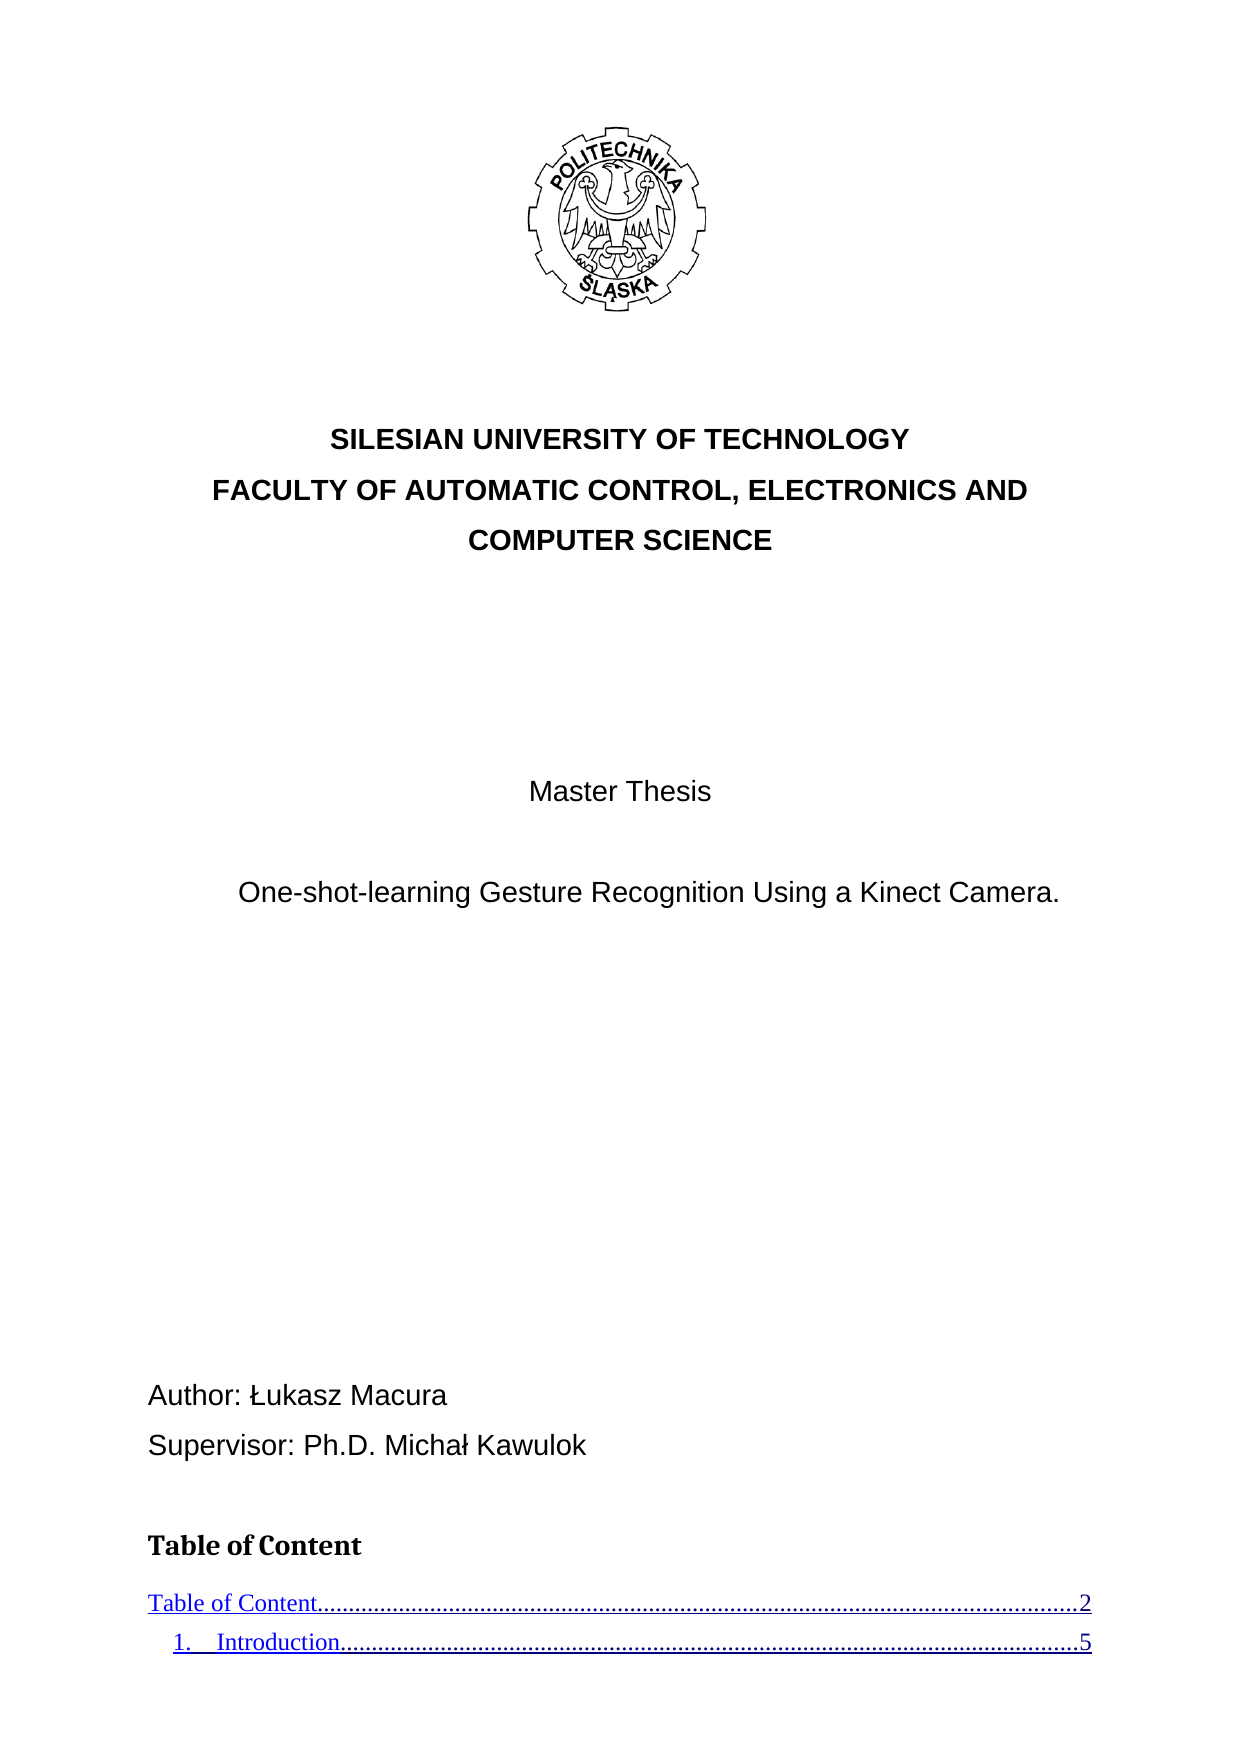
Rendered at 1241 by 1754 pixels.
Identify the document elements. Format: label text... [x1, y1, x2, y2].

text 1. Introduction 5 [173, 1627, 1093, 1656]
text Table of Content 2 [148, 1588, 1093, 1617]
text Supervisor: Ph.D. Michał Kawulok [148, 1428, 1093, 1462]
text SILESIAN UNIVERSITY OF TECHNOLOGY [148, 422, 1093, 456]
text Table of Content [148, 1529, 1093, 1562]
text One-shot-learning Gesture Recognition Using a Kinect Camera. [207, 875, 1093, 908]
text Author: Łukasz Macura [148, 1378, 1093, 1412]
text COMPUTER SCIENCE [148, 523, 1093, 556]
text FACULTY OF AUTOMATIC CONTROL, ELECTRONICS AND [148, 472, 1093, 506]
text Master Thesis [148, 774, 1093, 808]
